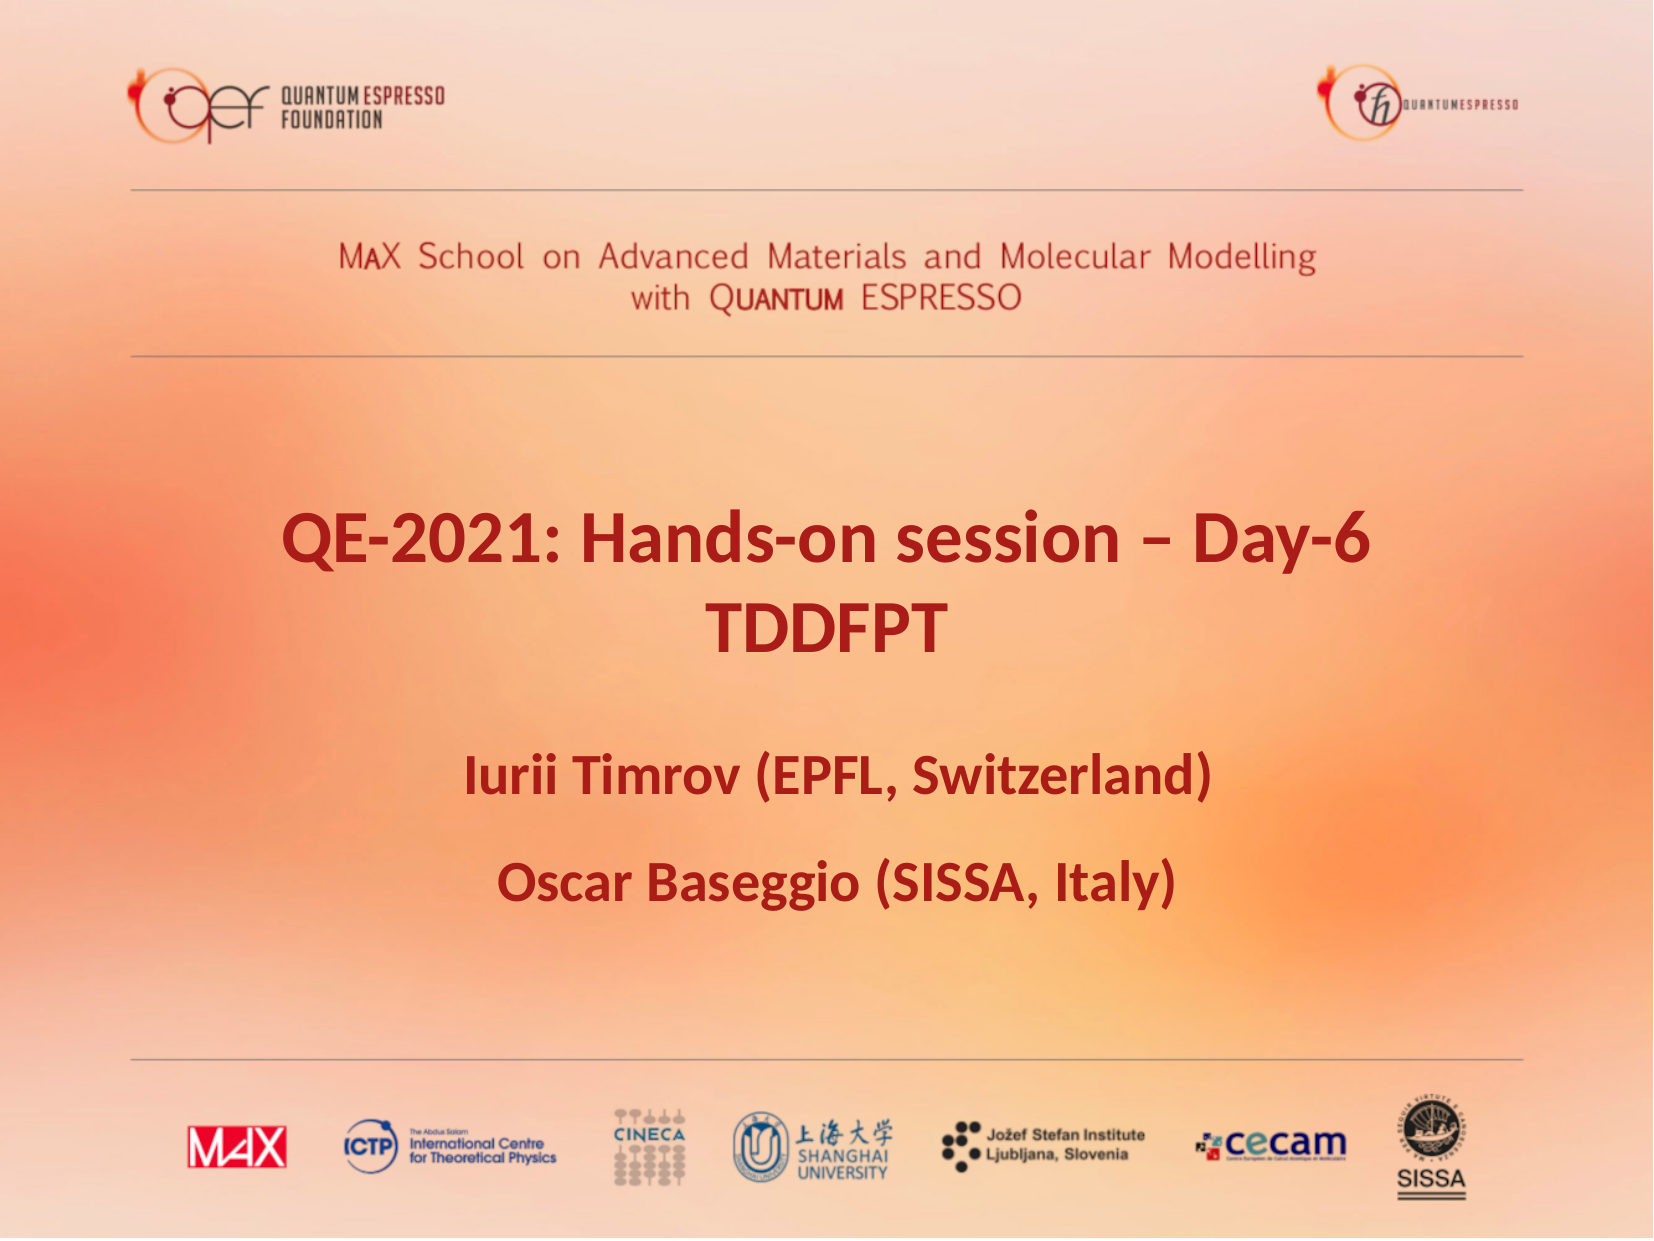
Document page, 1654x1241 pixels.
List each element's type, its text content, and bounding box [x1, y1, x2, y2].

text_box Iurii Timrov (EPFL, Switzerland) [75, 733, 1602, 809]
text_box Oscar Baseggio (SISSA, Italy) [75, 840, 1601, 916]
picture [0, 0, 1653, 1239]
text_box QE-2021: Hands-on session – Day-6 TDDFPT [63, 487, 1590, 563]
